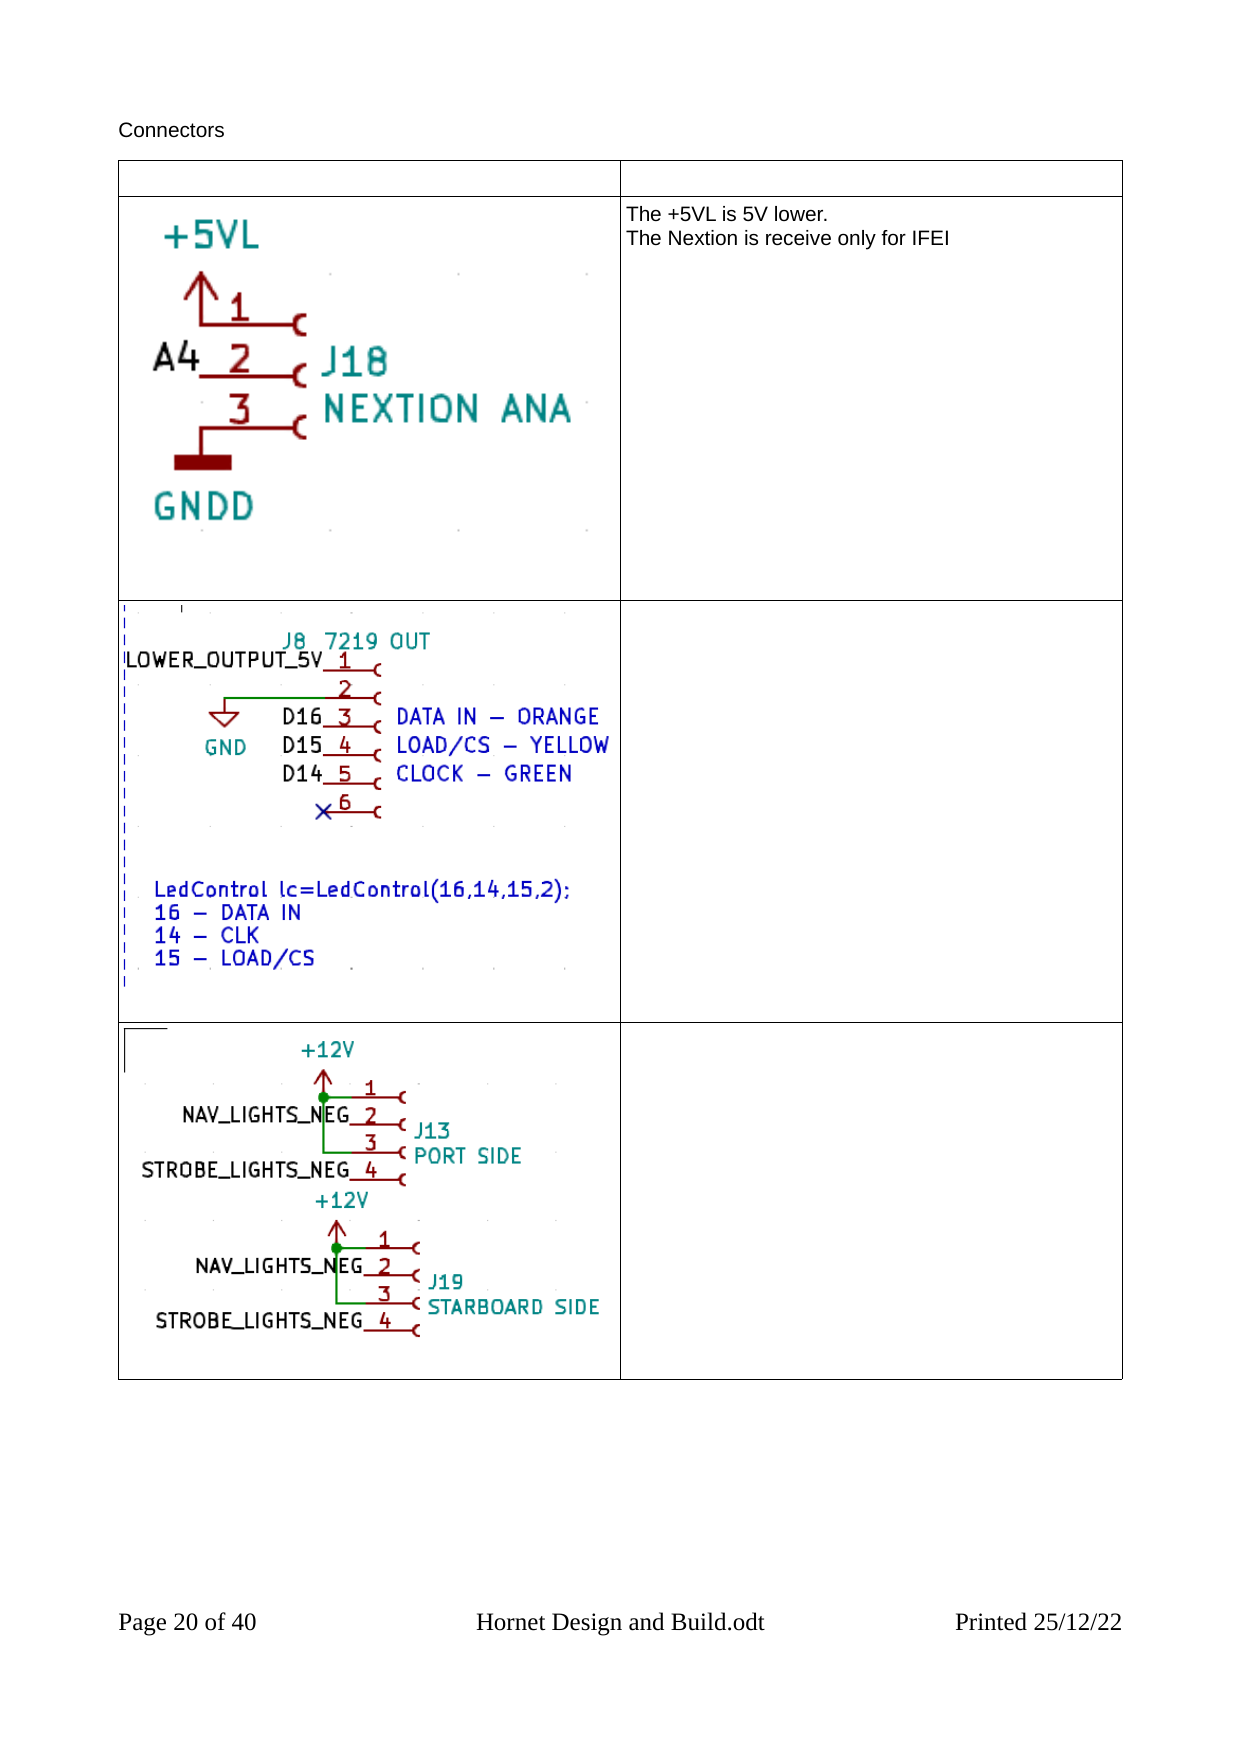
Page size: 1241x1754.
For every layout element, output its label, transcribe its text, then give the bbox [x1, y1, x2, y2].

picture [123, 605, 615, 993]
table_cell [621, 1023, 1122, 1378]
picture [123, 1028, 615, 1349]
table_header [119, 161, 620, 196]
table_cell [119, 197, 620, 599]
table_cell The +5VL is 5V lower. The Nextion is receive only for IFEI [621, 197, 1122, 599]
picture [123, 201, 615, 570]
text Connectors [118, 118, 1122, 142]
table_cell [621, 601, 1122, 1022]
table_cell [119, 601, 620, 1022]
table_header [621, 161, 1122, 196]
table_cell [119, 1023, 620, 1378]
